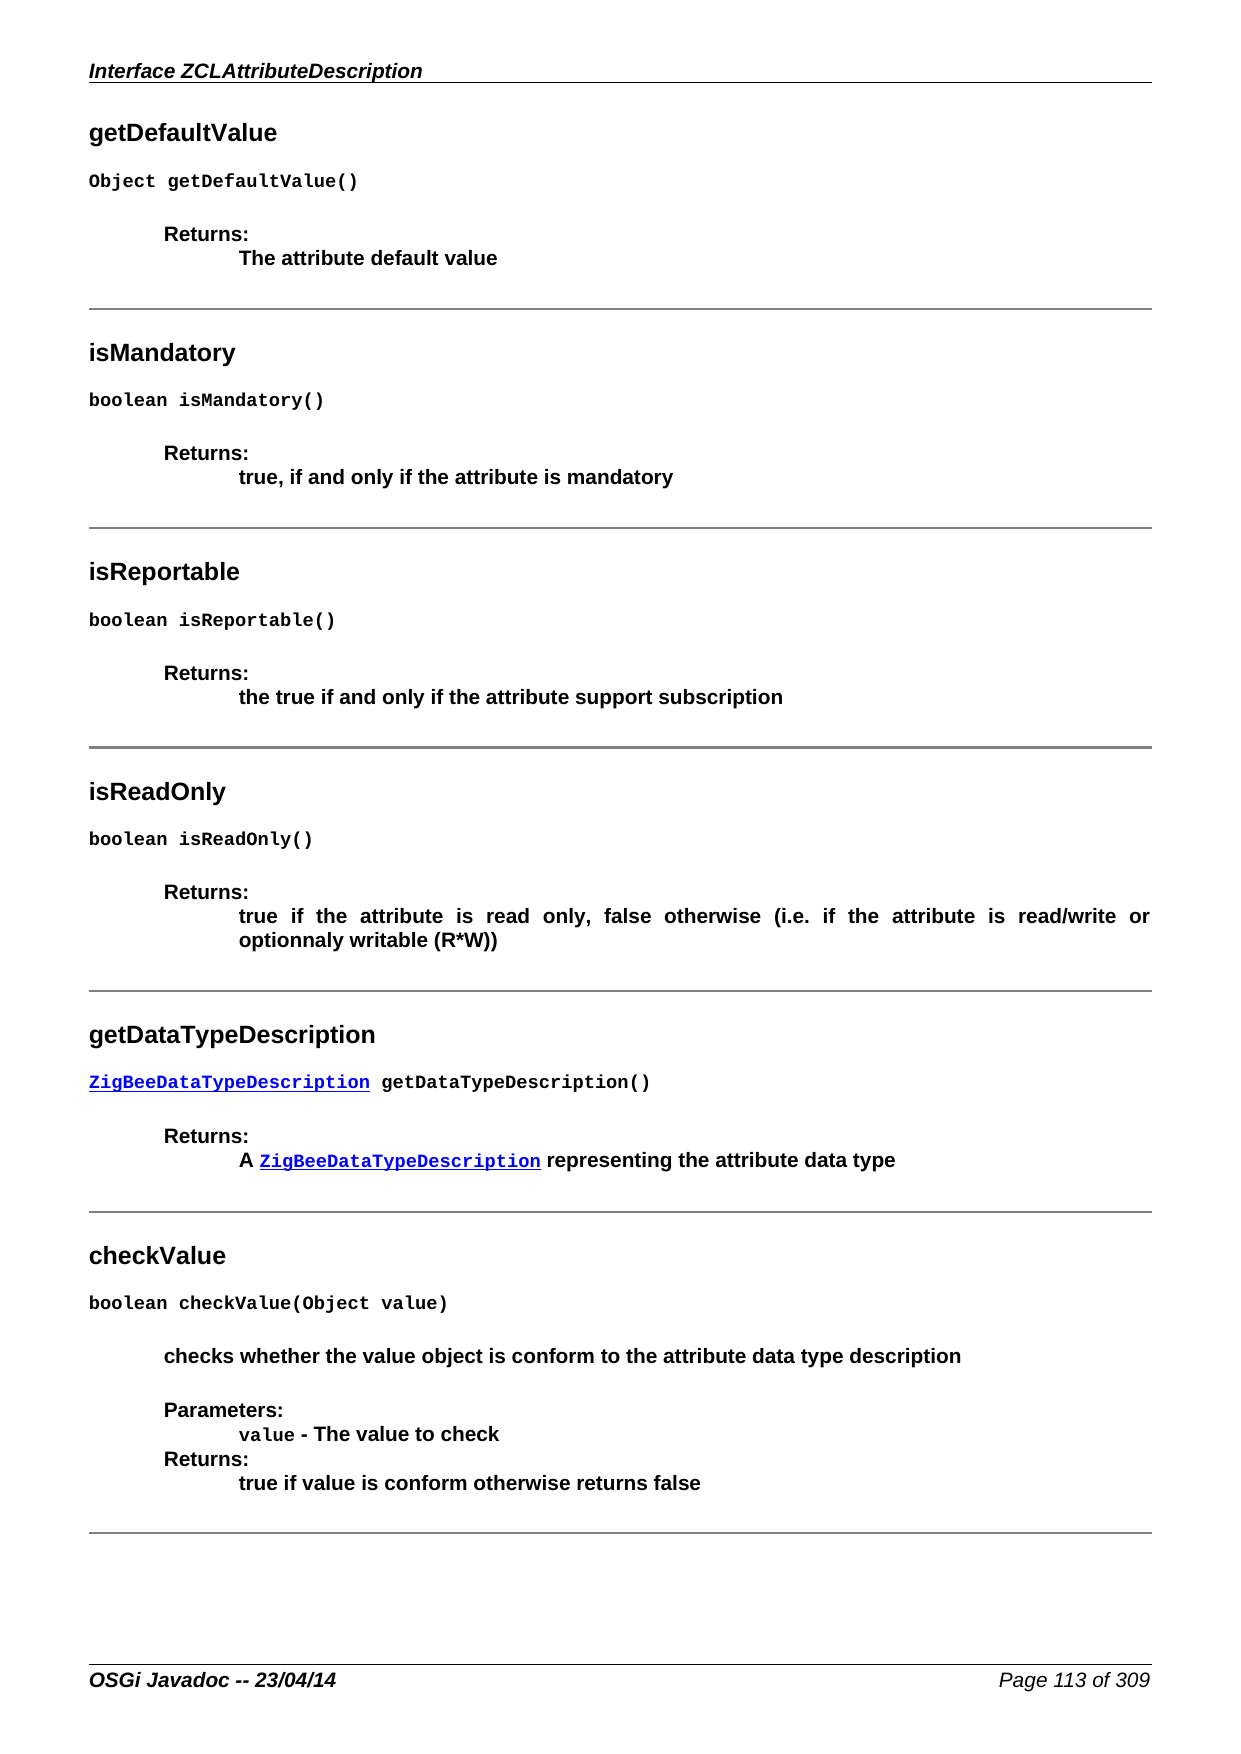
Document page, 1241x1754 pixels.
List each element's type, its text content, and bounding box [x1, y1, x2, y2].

subtitle getDefaultValue [88, 118, 1152, 147]
subtitle isReadOnly [88, 777, 1152, 806]
text ZigBeeDataTypeDescription getDataTypeDescription() [88, 1073, 1152, 1094]
text Returns: [163, 1447, 1152, 1471]
subtitle checkValue [88, 1241, 1152, 1270]
text boolean isMandatory() [88, 391, 1152, 412]
subtitle getDataTypeDescription [88, 1020, 1152, 1049]
text Object getDefaultValue() [88, 171, 1152, 193]
text Parameters: [163, 1397, 1152, 1421]
text boolean isReadOnly() [88, 830, 1152, 851]
text Returns: [163, 661, 1152, 685]
text boolean checkValue(Object value) [88, 1294, 1152, 1315]
text checks whether the value object is conform to the attribute data type description [163, 1344, 1152, 1368]
text Returns: [163, 1124, 1152, 1148]
text true if the attribute is read only, false otherwise (i.e. if the attribute is read/write or optionnaly writable (R*W)) [238, 904, 1152, 952]
text true, if and only if the attribute is mandatory [238, 465, 1152, 489]
subtitle isMandatory [88, 338, 1152, 367]
text A ZigBeeDataTypeDescription representing the attribute data type [238, 1148, 1152, 1173]
text true if value is conform otherwise returns false [238, 1471, 1152, 1494]
text Returns: [163, 441, 1152, 465]
text Returns: [163, 880, 1152, 904]
text The attribute default value [238, 246, 1152, 270]
subtitle isReportable [88, 557, 1152, 586]
text value - The value to check [238, 1421, 1152, 1447]
text boolean isReportable() [88, 610, 1152, 632]
text Returns: [163, 222, 1152, 246]
text the true if and only if the attribute support subscription [238, 685, 1152, 709]
